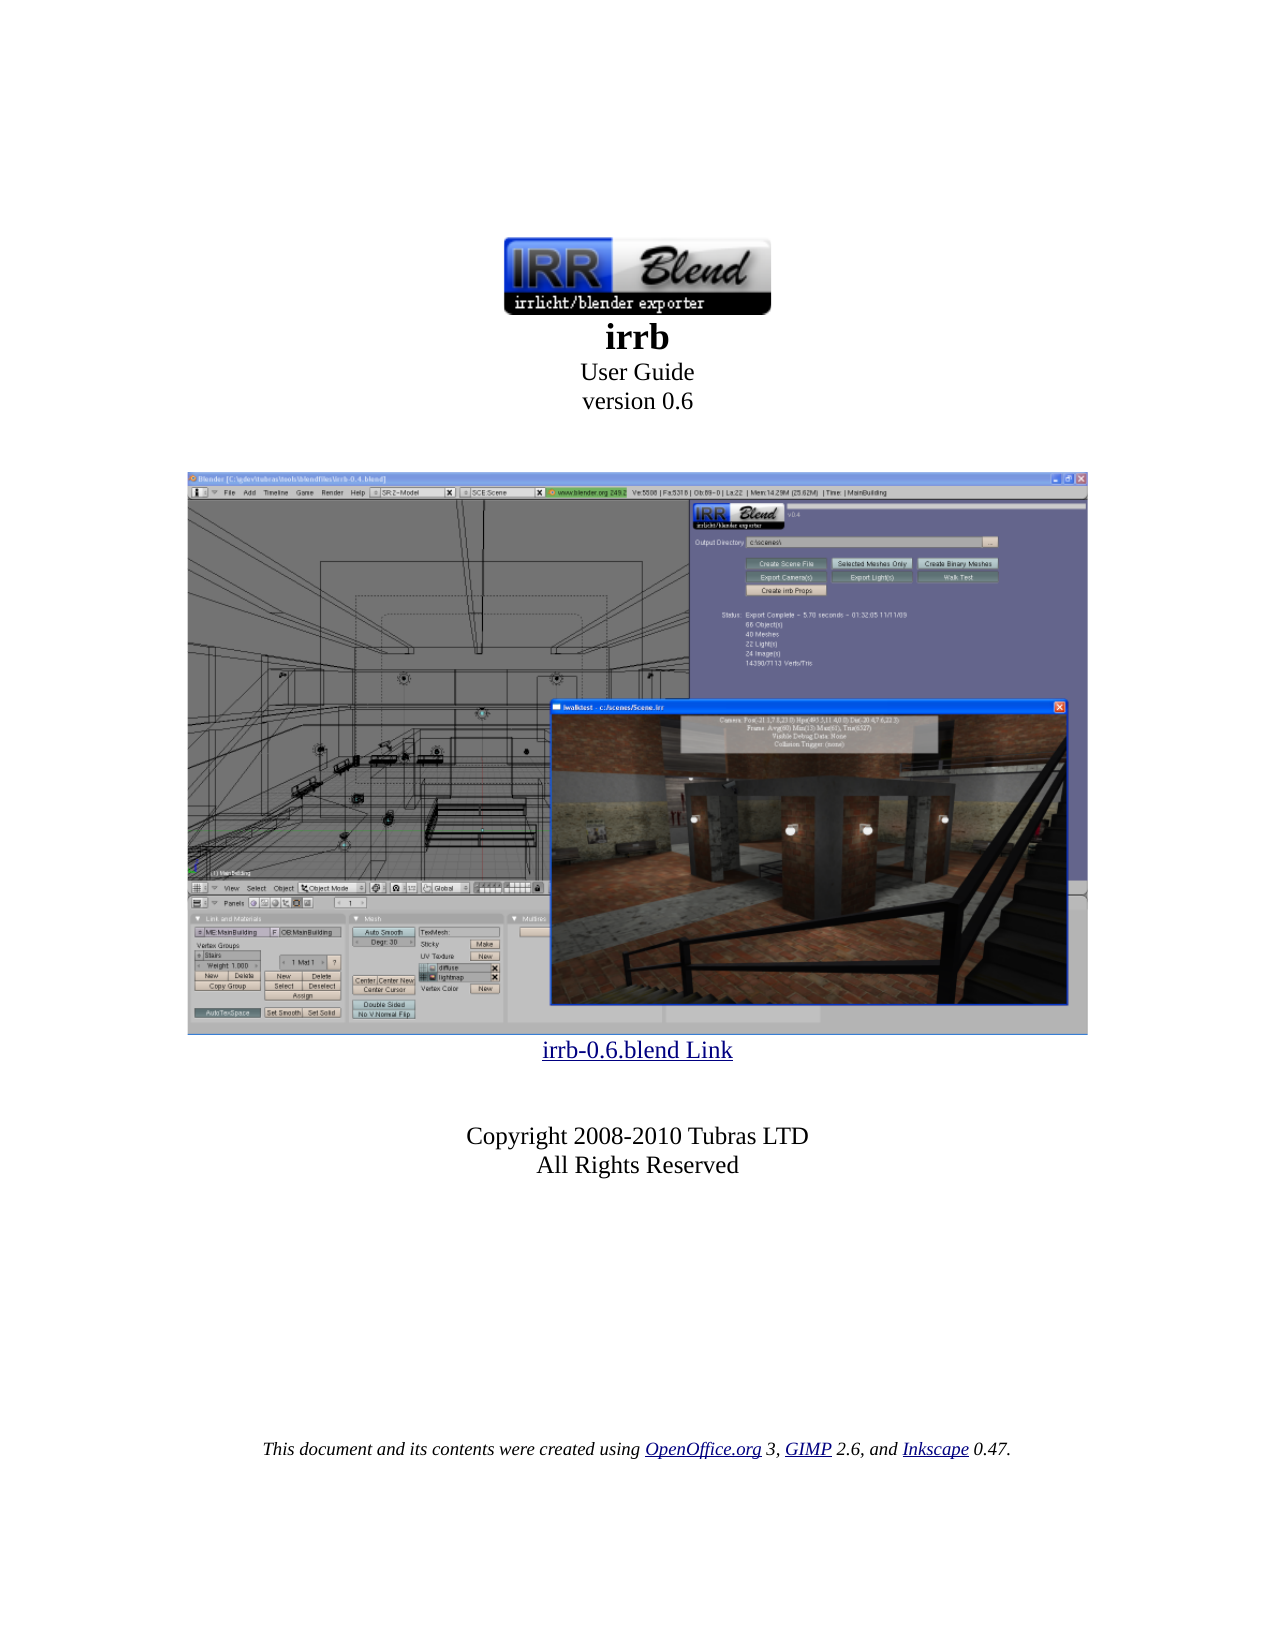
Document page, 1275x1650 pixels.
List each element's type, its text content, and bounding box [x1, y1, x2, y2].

text Copyright 2008-2010 Tubras LTD [187, 1121, 1087, 1150]
picture [503, 236, 772, 315]
picture [187, 472, 1088, 1035]
text This document and its contents were created using OpenOffice.org 3, GIMP 2.6, and Inkscape 0.47. [187, 1437, 1087, 1459]
text All Rights Reserved [187, 1150, 1087, 1179]
text irrb-0.6.blend Link [187, 1035, 1087, 1064]
text User Guide [187, 357, 1087, 386]
text irrb [187, 314, 1087, 357]
text version 0.6 [187, 386, 1087, 415]
